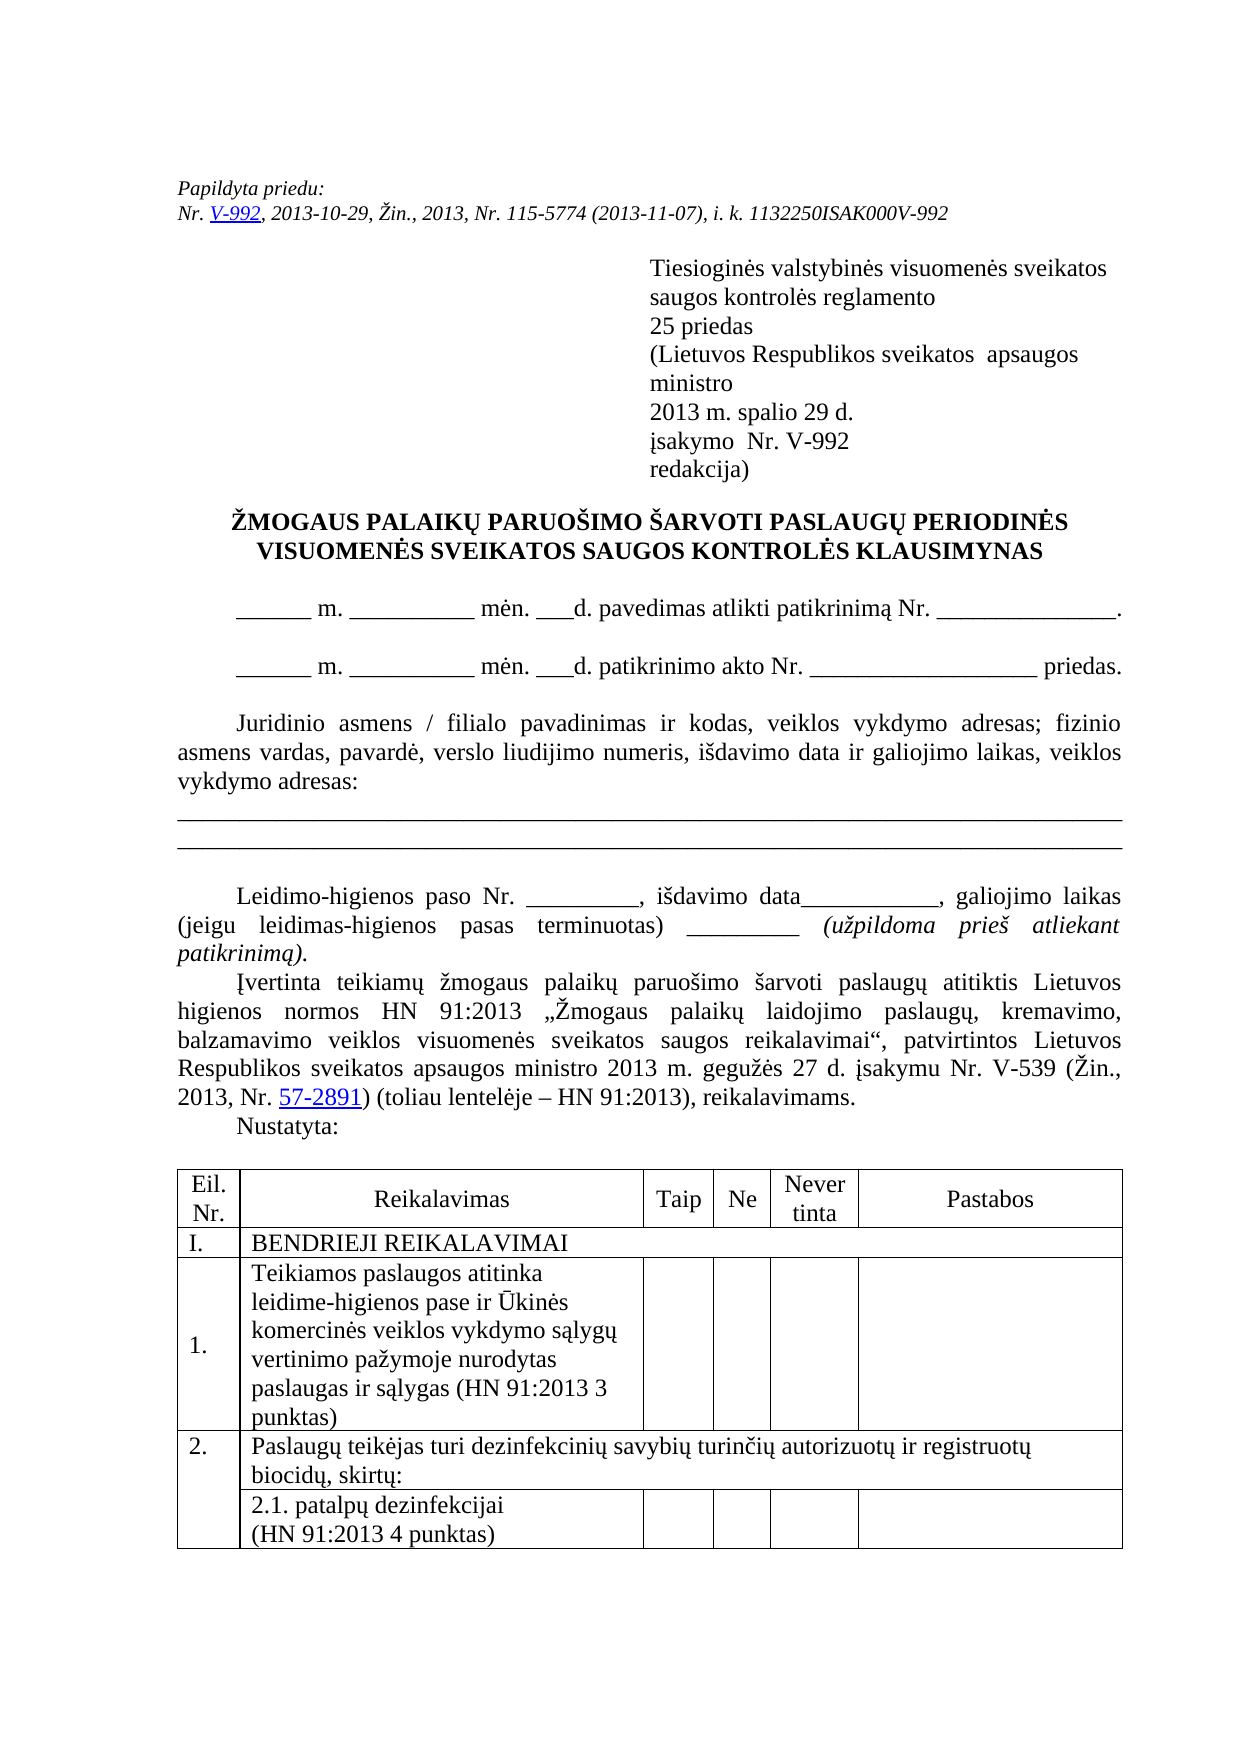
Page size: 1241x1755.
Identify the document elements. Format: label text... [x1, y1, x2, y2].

table_header Nevertinta [771, 1170, 858, 1227]
table_cell 2.1. patalpų dezinfekcijai (HN 91:2013 4 punktas) [241, 1490, 643, 1547]
table_cell [771, 1258, 858, 1430]
table_header Pastabos [859, 1170, 1122, 1227]
table_cell [858, 1228, 1122, 1257]
text Leidimo-higienos paso Nr. _________, išdavimo data___________, galiojimo laikas (jeigu leidimas-higienos pasas terminuotas) _________ (užpildoma prieš atliekant patikrinimą). [177, 881, 1122, 967]
text 2013 m. spalio 29 d. [649, 397, 1122, 426]
text įsakymo Nr. V-992 [649, 426, 1122, 454]
table_cell I. [178, 1228, 239, 1257]
text Papildyta priedu: [177, 176, 1122, 200]
table_cell [644, 1490, 713, 1547]
text Nr. V-992, 2013-10-29, Žin., 2013, Nr. 115-5774 (2013-11-07), i. k. 1132250ISAK000V-992 [177, 200, 1122, 224]
table_cell 2. [178, 1431, 239, 1547]
table_header Reikalavimas [241, 1170, 643, 1227]
table_cell [714, 1228, 771, 1257]
text Nustatyta: [177, 1111, 1122, 1140]
text ŽMOGAUS PALAIKŲ PARUOŠIMO ŠARVOTI PASLAUGŲ PERIODINĖS VISUOMENĖS SVEIKATOS SAUGOS KONTROLĖS KLAUSIMYNAS [177, 507, 1122, 565]
table_cell [714, 1490, 770, 1547]
text ______ m. __________ mėn. ___d. patikrinimo akto Nr. priedas. [177, 651, 1122, 680]
table_cell [714, 1258, 770, 1430]
table_cell [859, 1490, 1122, 1547]
table_cell [771, 1228, 858, 1257]
table_cell [771, 1490, 858, 1547]
text (Lietuvos Respublikos sveikatos apsaugos ministro [649, 339, 1122, 397]
table_cell [644, 1228, 714, 1257]
text Įvertinta teikiamų žmogaus palaikų paruošimo šarvoti paslaugų atitiktis Lietuvos higienos normos HN 91:2013 „Žmogaus palaikų laidojimo paslaugų, kremavimo, balzamavimo veiklos visuomenės sveikatos saugos reikalavimai“, patvirtintos Lietuvos Respublikos sveikatos apsaugos ministro 2013 m. gegužės 27 d. įsakymu Nr. V-539 (Žin., 2013, Nr. 57-2891) (toliau lentelėje – HN 91:2013), reikalavimams. [177, 967, 1122, 1111]
table_header Eil. Nr. [178, 1170, 239, 1227]
table_header Ne [714, 1170, 770, 1227]
text 25 priedas [649, 311, 1122, 339]
text Juridinio asmens / filialo pavadinimas ir kodas, veiklos vykdymo adresas; fizinio asmens vardas, pavardė, verslo liudijimo numeris, išdavimo data ir galiojimo laikas, veiklos vykdymo adresas: [177, 708, 1122, 795]
text ______ m. __________ mėn. ___d. pavedimas atlikti patikrinimą Nr. . [177, 593, 1122, 622]
table_header Taip [644, 1170, 713, 1227]
text Tiesioginės valstybinės visuomenės sveikatos saugos kontrolės reglamento [649, 253, 1122, 311]
table_cell Teikiamos paslaugos atitinka leidime-higienos pase ir Ūkinės komercinės veiklos vykdymo sąlygų vertinimo pažymoje nurodytas paslaugas ir sąlygas (HN 91:2013 3 punktas) [241, 1258, 643, 1430]
text _ [177, 823, 1122, 848]
table_cell Paslaugų teikėjas turi dezinfekcinių savybių turinčių autorizuotų ir registruotų biocidų, skirtų: [241, 1431, 1122, 1489]
table_cell [859, 1258, 1122, 1430]
table_cell BENDRIEJI REIKALAVIMAI [241, 1228, 643, 1257]
table_cell 1. [178, 1258, 239, 1430]
text _ [177, 795, 1122, 820]
text redakcija) [649, 454, 1122, 483]
table_cell [644, 1258, 713, 1430]
